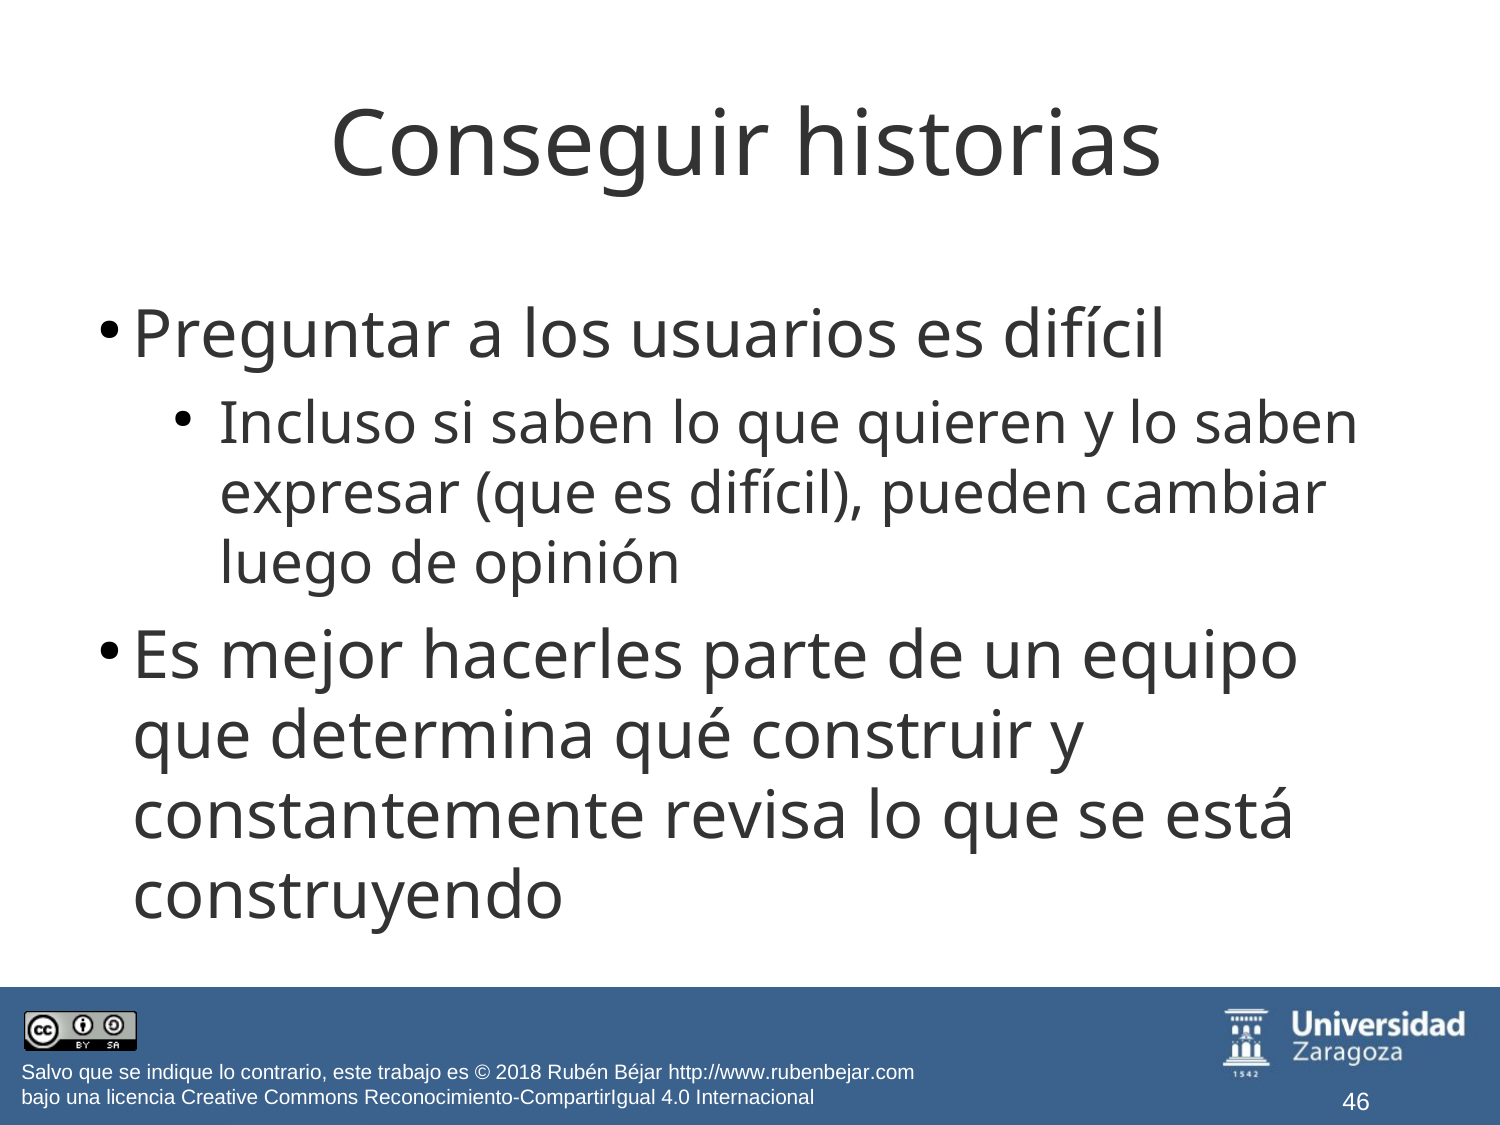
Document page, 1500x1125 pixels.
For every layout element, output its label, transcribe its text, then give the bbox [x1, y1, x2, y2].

list Preguntar a los usuarios es difícil Incluso si saben lo que quieren y lo saben expresar (que es difícil), pueden cambiar luego de opinión Es mejor hacerles parte de un equipo que determina qué construir y constantemente revisa lo que se está construyendo [82, 283, 1418, 957]
picture [0, 987, 1500, 1125]
title Conseguir historias [74, 21, 1420, 257]
